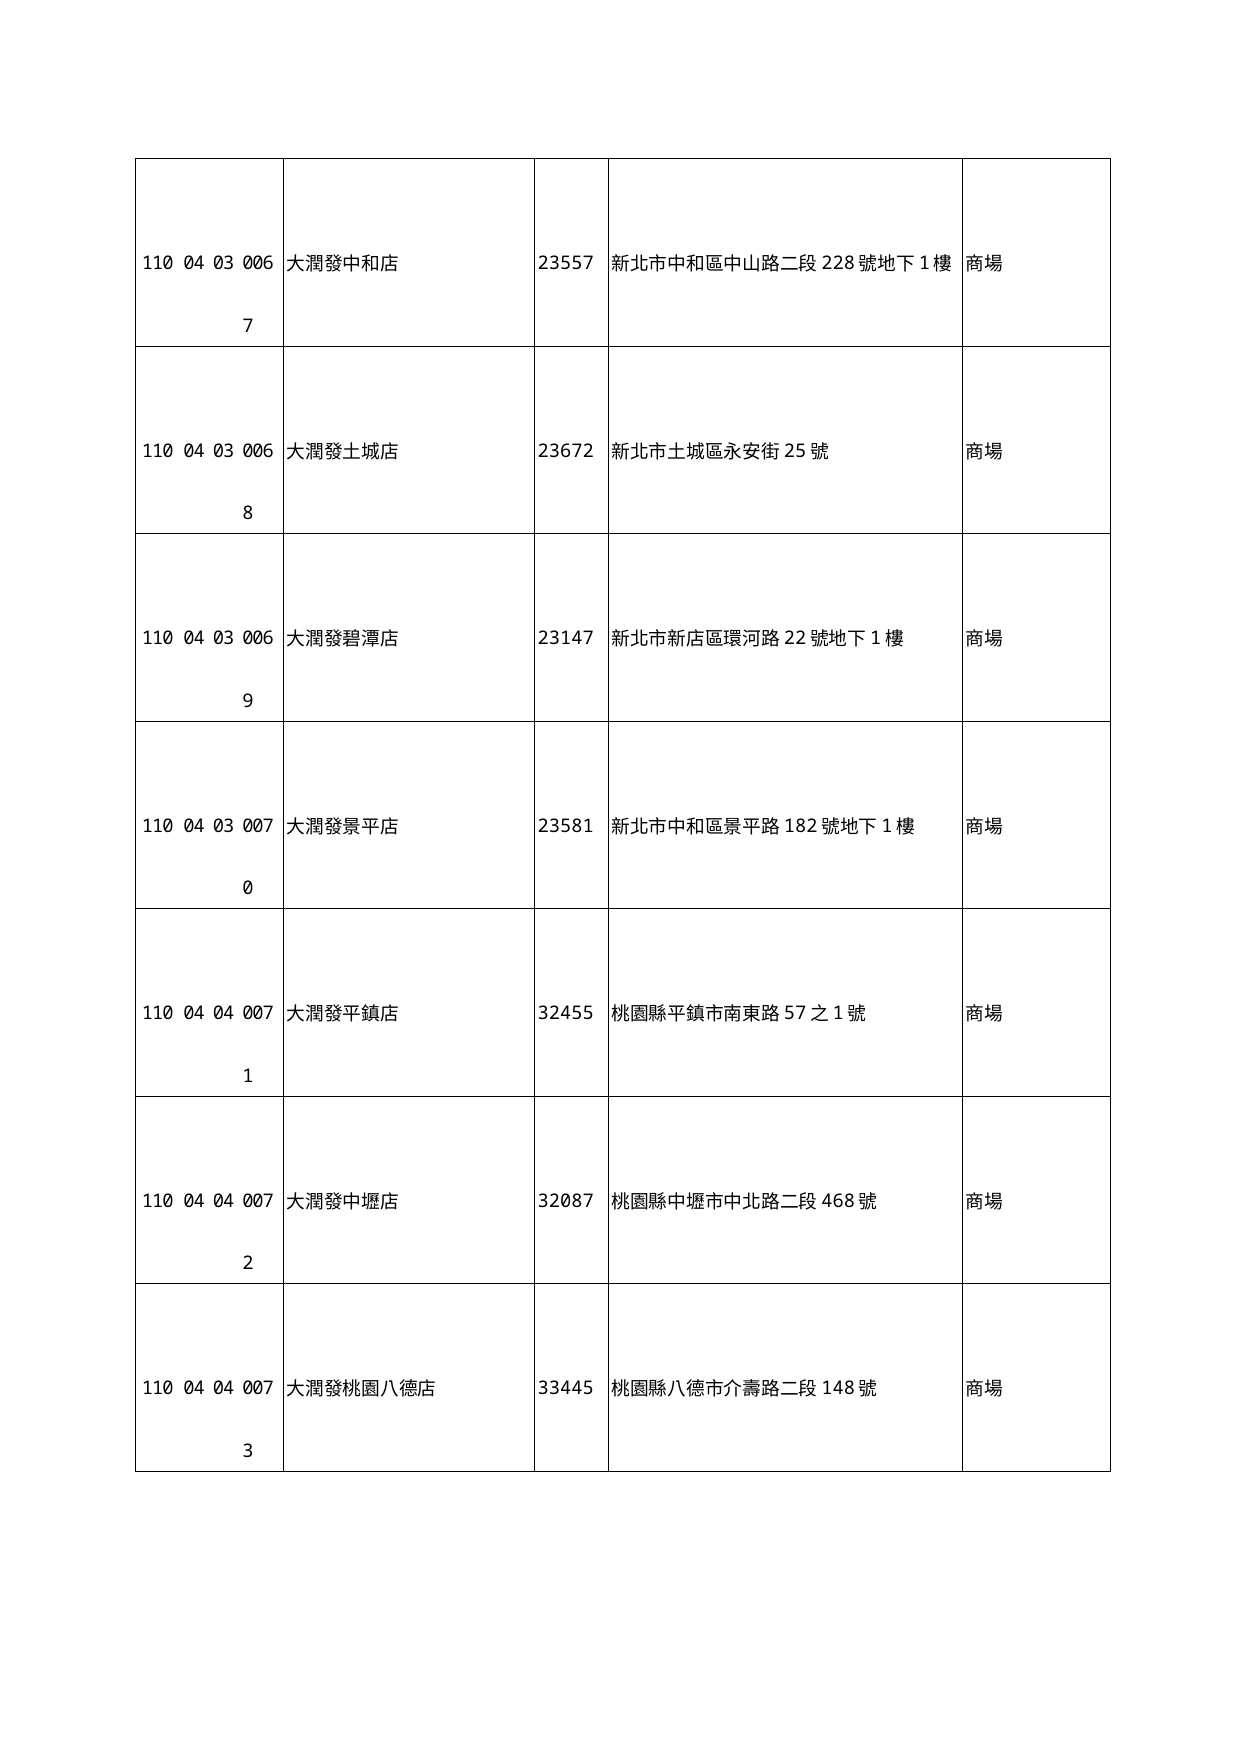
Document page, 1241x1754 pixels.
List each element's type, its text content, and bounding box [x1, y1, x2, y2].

table_cell 32455 [535, 909, 608, 1096]
table_cell 04 [180, 909, 210, 1096]
table_cell 0071 [239, 909, 283, 1096]
table_cell 桃園縣平鎮市南東路57之1號 [609, 909, 962, 1096]
table_cell 04 [180, 722, 210, 908]
table_cell 04 [210, 909, 239, 1096]
table_cell 桃園縣八德市介壽路二段148號 [609, 1284, 962, 1471]
table_cell 03 [210, 534, 239, 721]
table_cell 商場 [963, 1097, 1110, 1283]
table_cell 110 [136, 159, 180, 346]
table_cell 商場 [963, 534, 1110, 721]
table_cell 新北市新店區環河路22號地下1樓 [609, 534, 962, 721]
table_cell 23557 [535, 159, 608, 346]
table_cell 110 [136, 909, 180, 1096]
table_cell 0068 [239, 347, 283, 533]
table_cell 04 [180, 159, 210, 346]
table_cell 23147 [535, 534, 608, 721]
table_cell 大潤發碧潭店 [284, 534, 534, 721]
table_cell 0070 [239, 722, 283, 908]
table_cell 0069 [239, 534, 283, 721]
table_cell 23672 [535, 347, 608, 533]
table_cell 大潤發中和店 [284, 159, 534, 346]
table_cell 04 [180, 347, 210, 533]
table_cell 商場 [963, 722, 1110, 908]
table_cell 04 [180, 534, 210, 721]
table_cell 大潤發平鎮店 [284, 909, 534, 1096]
table_cell 新北市中和區中山路二段228號地下1樓 [609, 159, 962, 346]
table_cell 0067 [239, 159, 283, 346]
table_cell 大潤發桃園八德店 [284, 1284, 534, 1471]
table_cell 110 [136, 722, 180, 908]
table_cell 03 [210, 159, 239, 346]
table_cell 04 [210, 1097, 239, 1283]
table_cell 新北市土城區永安街25號 [609, 347, 962, 533]
table_cell 商場 [963, 1284, 1110, 1471]
table_cell 新北市中和區景平路182號地下1樓 [609, 722, 962, 908]
table_cell 32087 [535, 1097, 608, 1283]
table_cell 110 [136, 534, 180, 721]
table_cell 23581 [535, 722, 608, 908]
table_cell 桃園縣中壢市中北路二段468號 [609, 1097, 962, 1283]
table_cell 110 [136, 1097, 180, 1283]
table_cell 大潤發中壢店 [284, 1097, 534, 1283]
table_cell 商場 [963, 347, 1110, 533]
table_cell 33445 [535, 1284, 608, 1471]
table_cell 03 [210, 722, 239, 908]
table_cell 04 [180, 1097, 210, 1283]
table_cell 0072 [239, 1097, 283, 1283]
table_cell 04 [210, 1284, 239, 1471]
table_cell 110 [136, 1284, 180, 1471]
table_cell 03 [210, 347, 239, 533]
table_cell 商場 [963, 909, 1110, 1096]
table_cell 110 [136, 347, 180, 533]
table_cell 大潤發土城店 [284, 347, 534, 533]
table_cell 大潤發景平店 [284, 722, 534, 908]
table_cell 商場 [963, 159, 1110, 346]
table_cell 0073 [239, 1284, 283, 1471]
table_cell 04 [180, 1284, 210, 1471]
